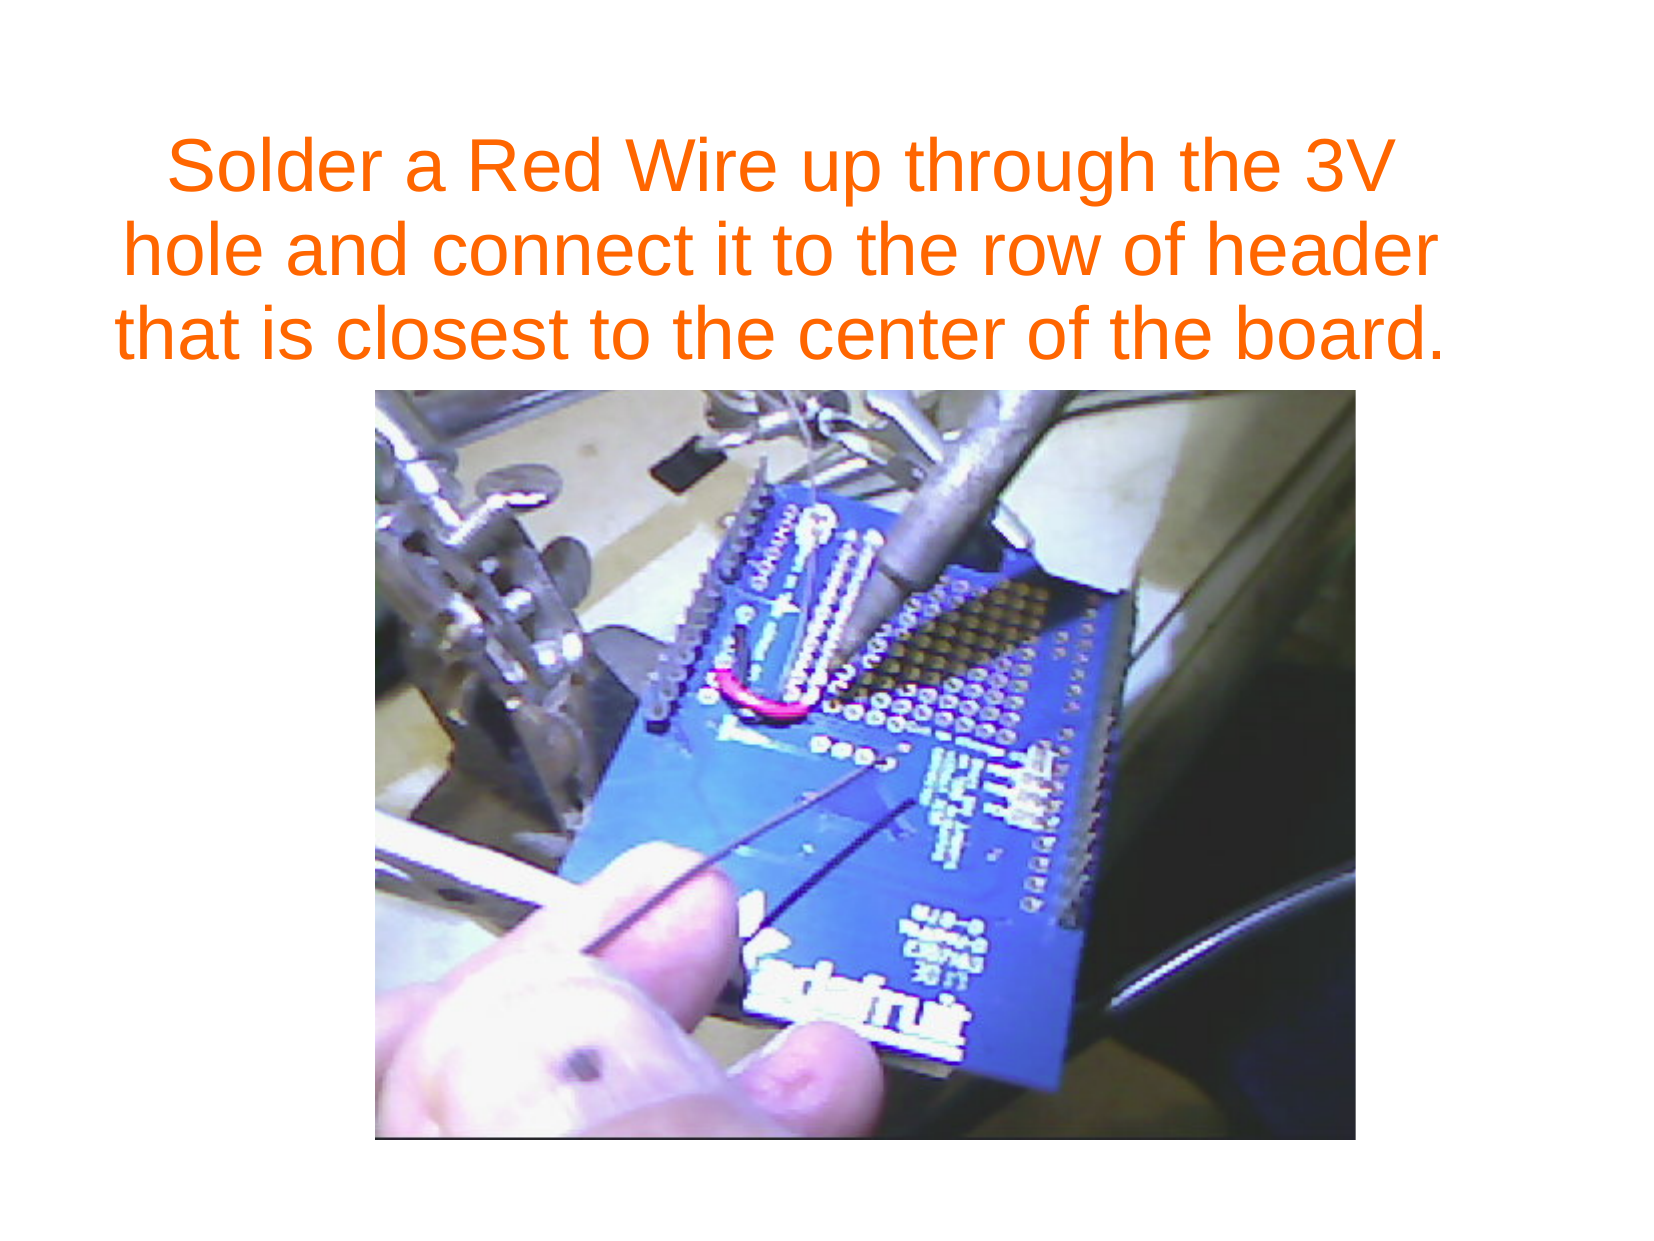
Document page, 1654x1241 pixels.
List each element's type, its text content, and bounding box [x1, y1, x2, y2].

title Solder a Red Wire up through the 3V hole and connect it to the row of header that is closest to the center of the board. [108, 143, 1456, 355]
picture [375, 390, 1356, 1141]
